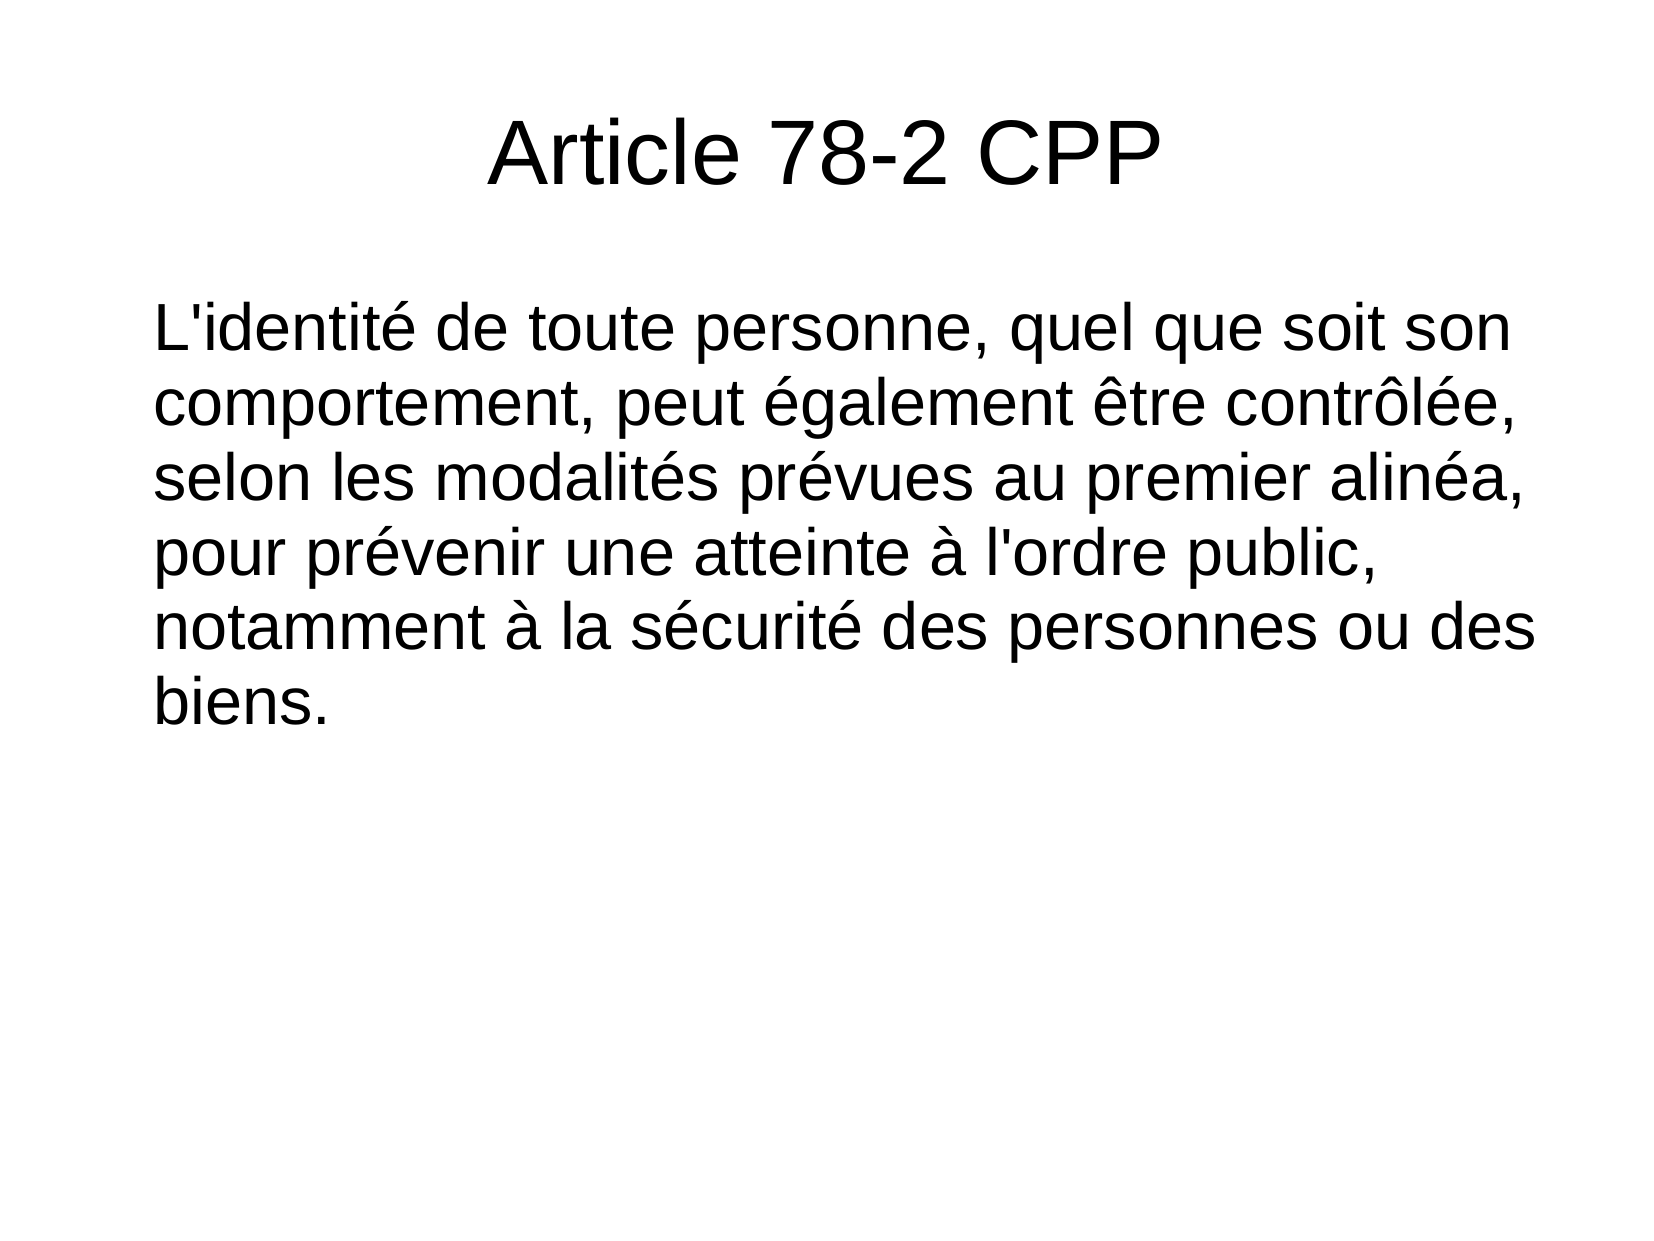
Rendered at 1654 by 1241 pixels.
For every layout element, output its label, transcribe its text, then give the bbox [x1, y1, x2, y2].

list L'identité de toute personne, quel que soit son comportement, peut également être contrôlée, selon les modalités prévues au premier alinéa, pour prévenir une atteinte à l'ordre public, notamment à la sécurité des personnes ou des biens. [82, 290, 1571, 1010]
title Article 78-2 CPP [82, 49, 1571, 257]
